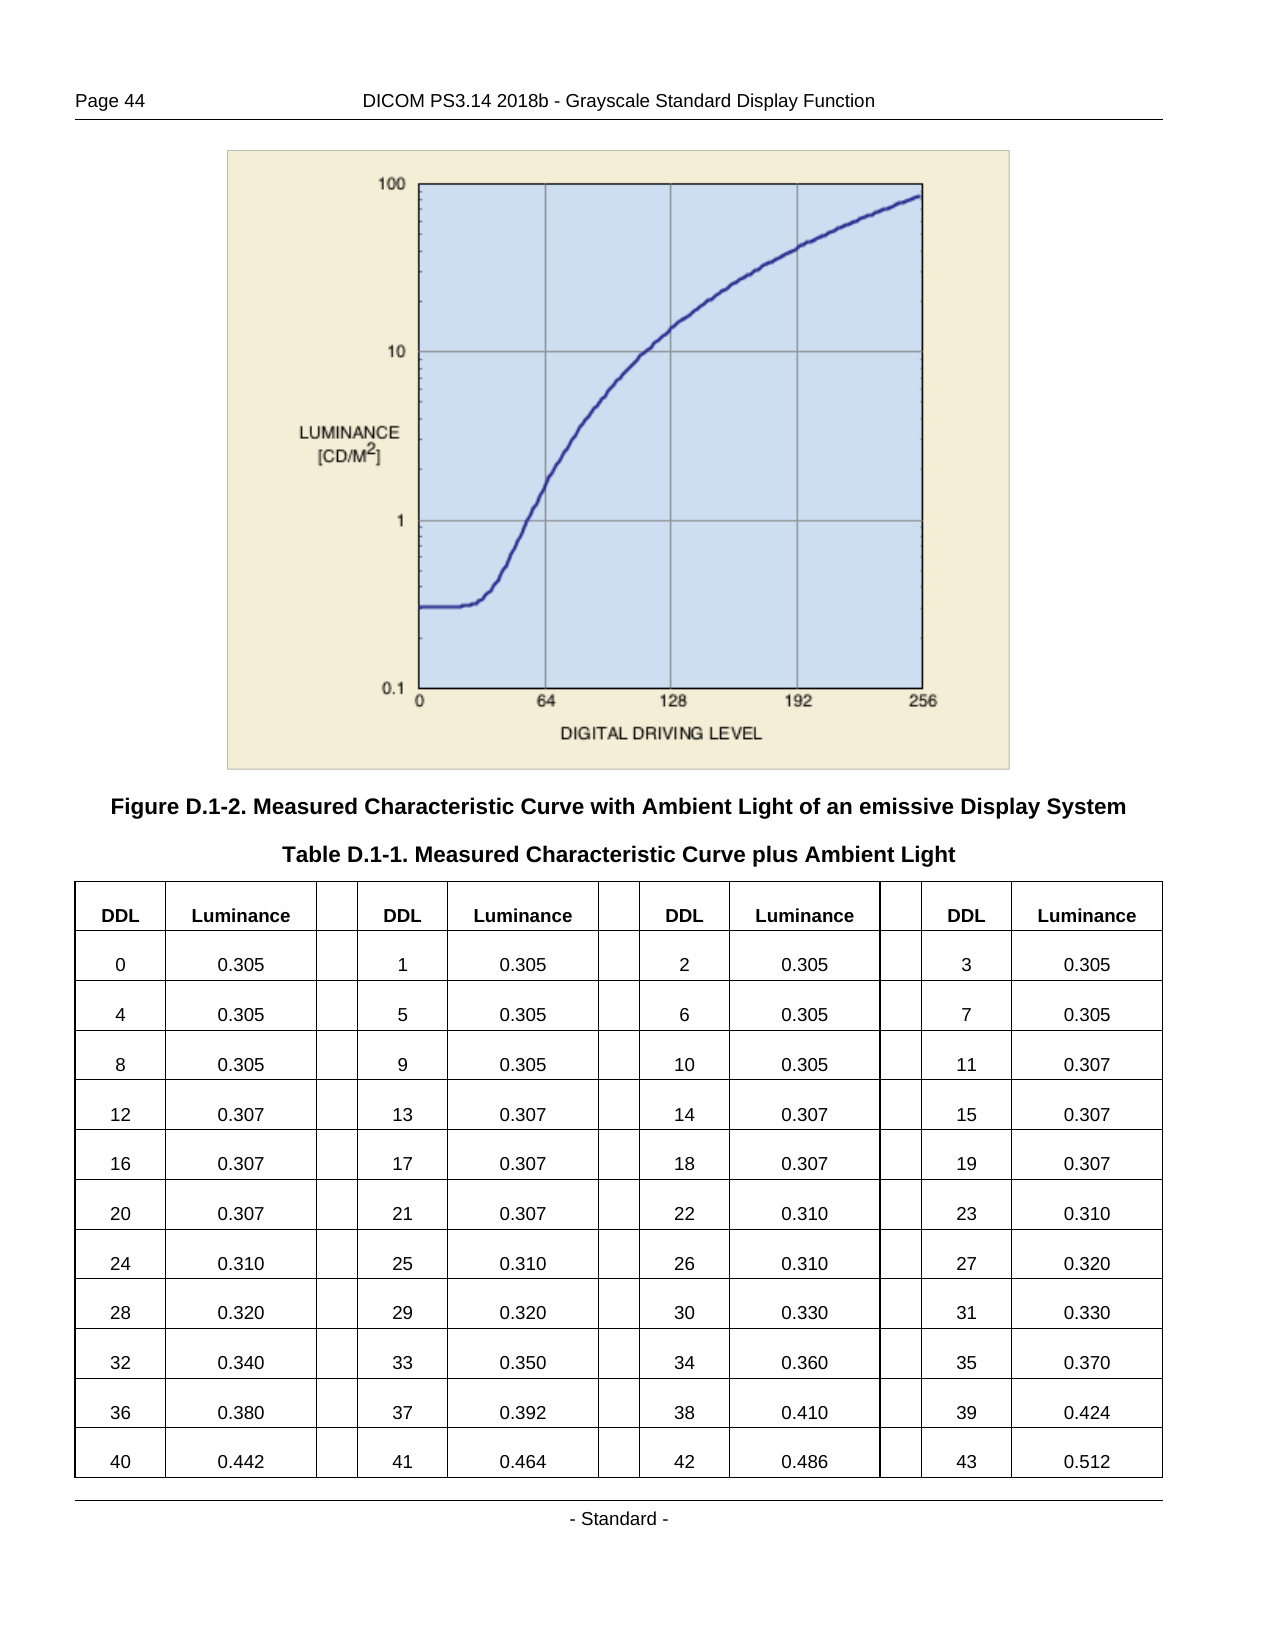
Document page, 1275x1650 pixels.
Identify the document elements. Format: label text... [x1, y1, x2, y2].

table_cell 19 [922, 1130, 1011, 1179]
table_cell 34 [640, 1329, 729, 1377]
table_cell [317, 981, 357, 1030]
table_cell 0.512 [1012, 1428, 1162, 1477]
table_cell 39 [922, 1379, 1011, 1427]
table_cell [317, 1428, 357, 1477]
table_cell [317, 931, 357, 980]
table_header [599, 882, 639, 930]
table_cell [317, 1230, 357, 1278]
table_cell 0.305 [166, 1031, 316, 1079]
table_cell 38 [640, 1379, 729, 1427]
table_cell 0.320 [448, 1279, 598, 1328]
table_cell 32 [76, 1329, 165, 1377]
table_cell 23 [922, 1180, 1011, 1228]
table_cell 1 [358, 931, 447, 980]
table_cell 0.307 [730, 1130, 879, 1179]
table_cell 26 [640, 1230, 729, 1278]
table_header [317, 882, 357, 930]
table_cell [317, 1279, 357, 1328]
table_cell 15 [922, 1080, 1011, 1129]
table_header Luminance [1012, 882, 1162, 930]
table_cell 0.305 [448, 931, 598, 980]
table_cell 0.486 [730, 1428, 879, 1477]
table_cell 21 [358, 1180, 447, 1228]
text Table D.1-1. Measured Characteristic Curve plus Ambient Light [75, 841, 1162, 867]
table_cell 0 [76, 931, 165, 980]
table_header [881, 882, 921, 930]
table_cell [599, 1379, 639, 1427]
table_cell [881, 1031, 921, 1079]
table_cell [599, 981, 639, 1030]
table_cell [317, 1080, 357, 1129]
table_cell [881, 1379, 921, 1427]
table_cell 11 [922, 1031, 1011, 1079]
table_cell 0.307 [1012, 1080, 1162, 1129]
table_cell [599, 1428, 639, 1477]
table_cell 0.305 [730, 1031, 879, 1079]
table_cell 10 [640, 1031, 729, 1079]
table_cell 0.310 [730, 1230, 879, 1278]
table_cell 0.320 [166, 1279, 316, 1328]
table_cell 0.305 [730, 931, 879, 980]
table_cell 35 [922, 1329, 1011, 1377]
table_cell [881, 1230, 921, 1278]
table_cell 0.307 [1012, 1130, 1162, 1179]
table_cell [317, 1329, 357, 1377]
table_cell 0.370 [1012, 1329, 1162, 1377]
table_cell 24 [76, 1230, 165, 1278]
table_cell 6 [640, 981, 729, 1030]
table_cell 0.305 [166, 981, 316, 1030]
table_cell 14 [640, 1080, 729, 1129]
table_cell [599, 931, 639, 980]
table_cell 0.305 [730, 981, 879, 1030]
table_cell 0.340 [166, 1329, 316, 1377]
table_cell [317, 1180, 357, 1228]
table_cell 0.424 [1012, 1379, 1162, 1427]
table_header Luminance [730, 882, 879, 930]
table_cell [599, 1230, 639, 1278]
picture [226, 150, 1011, 771]
table_cell 4 [76, 981, 165, 1030]
table_cell 28 [76, 1279, 165, 1328]
table_cell [317, 1379, 357, 1427]
table_cell 0.310 [448, 1230, 598, 1278]
table_cell 18 [640, 1130, 729, 1179]
table_cell 20 [76, 1180, 165, 1228]
table_cell 17 [358, 1130, 447, 1179]
table_cell 0.307 [448, 1080, 598, 1129]
table_cell 31 [922, 1279, 1011, 1328]
table_cell 7 [922, 981, 1011, 1030]
table_cell [881, 1080, 921, 1129]
table_cell 0.310 [166, 1230, 316, 1278]
table_cell [881, 1329, 921, 1377]
table_header DDL [358, 882, 447, 930]
table_cell 9 [358, 1031, 447, 1079]
table_cell 0.320 [1012, 1230, 1162, 1278]
table_cell [881, 1428, 921, 1477]
table_cell 0.305 [1012, 981, 1162, 1030]
table_cell 0.305 [448, 981, 598, 1030]
table_cell 0.442 [166, 1428, 316, 1477]
table_cell 0.464 [448, 1428, 598, 1477]
table_cell 0.307 [730, 1080, 879, 1129]
table_cell 2 [640, 931, 729, 980]
table_cell 8 [76, 1031, 165, 1079]
table_cell [317, 1031, 357, 1079]
table_cell 0.307 [1012, 1031, 1162, 1079]
table_cell 0.310 [1012, 1180, 1162, 1228]
table_cell 27 [922, 1230, 1011, 1278]
table_cell [881, 931, 921, 980]
table_header DDL [922, 882, 1011, 930]
table_cell 41 [358, 1428, 447, 1477]
table_cell 0.410 [730, 1379, 879, 1427]
table_cell 0.310 [730, 1180, 879, 1228]
table_cell 0.305 [166, 931, 316, 980]
table_cell [599, 1031, 639, 1079]
table_cell 0.360 [730, 1329, 879, 1377]
table_cell 0.307 [448, 1130, 598, 1179]
table_cell [599, 1329, 639, 1377]
table_cell [317, 1130, 357, 1179]
table_cell 0.307 [166, 1180, 316, 1228]
table_cell 0.307 [166, 1130, 316, 1179]
table_cell [599, 1180, 639, 1228]
table_cell [881, 1279, 921, 1328]
table_cell [599, 1279, 639, 1328]
table_cell 0.350 [448, 1329, 598, 1377]
table_cell 29 [358, 1279, 447, 1328]
table_header Luminance [166, 882, 316, 930]
table_cell [881, 1130, 921, 1179]
table_cell 33 [358, 1329, 447, 1377]
table_cell 0.392 [448, 1379, 598, 1427]
table_header DDL [76, 882, 165, 930]
table_cell [881, 981, 921, 1030]
table_cell 12 [76, 1080, 165, 1129]
table_cell 0.330 [730, 1279, 879, 1328]
table_header Luminance [448, 882, 598, 930]
table_header DDL [640, 882, 729, 930]
table_cell 30 [640, 1279, 729, 1328]
table_cell 16 [76, 1130, 165, 1179]
table_cell 0.307 [166, 1080, 316, 1129]
table_cell [881, 1180, 921, 1228]
text Figure D.1-2. Measured Characteristic Curve with Ambient Light of an emissive Display System [75, 793, 1162, 819]
table_cell 25 [358, 1230, 447, 1278]
table_cell 0.305 [1012, 931, 1162, 980]
table_cell 0.307 [448, 1180, 598, 1228]
table_cell 5 [358, 981, 447, 1030]
table_cell 0.380 [166, 1379, 316, 1427]
table_cell 37 [358, 1379, 447, 1427]
table_cell 0.330 [1012, 1279, 1162, 1328]
table_cell 43 [922, 1428, 1011, 1477]
table_cell [599, 1130, 639, 1179]
table_cell 40 [76, 1428, 165, 1477]
table_cell 13 [358, 1080, 447, 1129]
table_cell [599, 1080, 639, 1129]
table_cell 42 [640, 1428, 729, 1477]
table_cell 0.305 [448, 1031, 598, 1079]
table_cell 3 [922, 931, 1011, 980]
table_cell 36 [76, 1379, 165, 1427]
table_cell 22 [640, 1180, 729, 1228]
